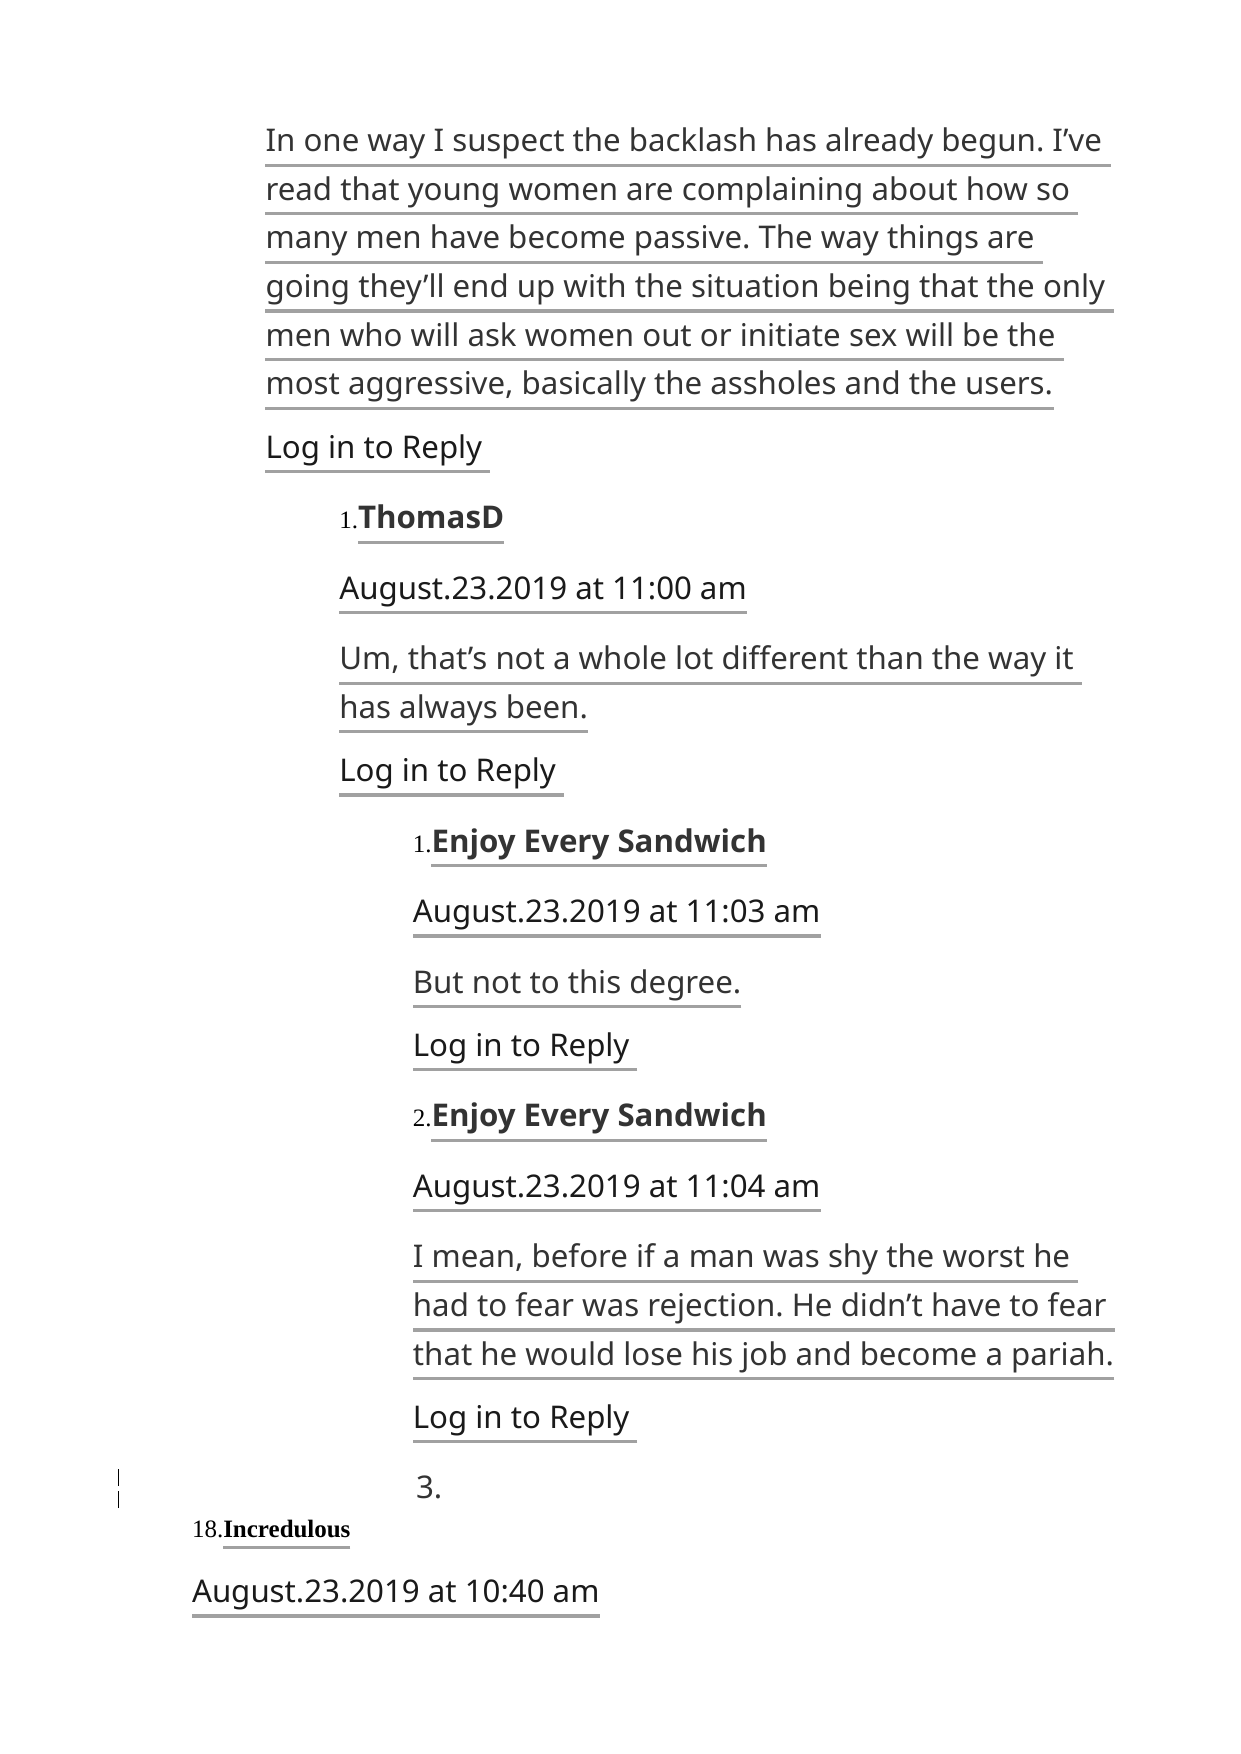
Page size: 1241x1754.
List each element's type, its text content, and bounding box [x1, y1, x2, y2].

list Enjoy Every Sandwich [118, 818, 1122, 867]
list I mean, before if a man was shy the worst he had to fear was rejection. He didn’t have to fear that he would lose his job and become a pariah. [118, 1234, 1122, 1380]
list August.23.2019 at 11:00 am [118, 566, 1122, 614]
list Enjoy Every Sandwich [118, 1093, 1122, 1142]
list August.23.2019 at 11:03 am [118, 889, 1122, 938]
list Log in to Reply [118, 748, 1122, 797]
list But not to this degree. [118, 959, 1122, 1008]
list Incredulous [118, 1514, 1122, 1549]
list Log in to Reply [118, 1023, 1122, 1071]
list August.23.2019 at 10:40 am [118, 1569, 1122, 1618]
list August.23.2019 at 11:04 am [118, 1164, 1122, 1212]
list Log in to Reply [118, 1395, 1122, 1443]
list In one way I suspect the backlash has already begun. I’ve read that young women are complaining about how so many men have become passive. The way things are going they’ll end up with the situation being that the only men who will ask women out or initiate sex will be the most aggressive, basically the assholes and the users. [118, 118, 1122, 410]
list Um, that’s not a whole lot different than the way it has always been. [118, 636, 1122, 733]
list Log in to Reply [118, 424, 1122, 473]
list ThomasD [118, 495, 1122, 544]
